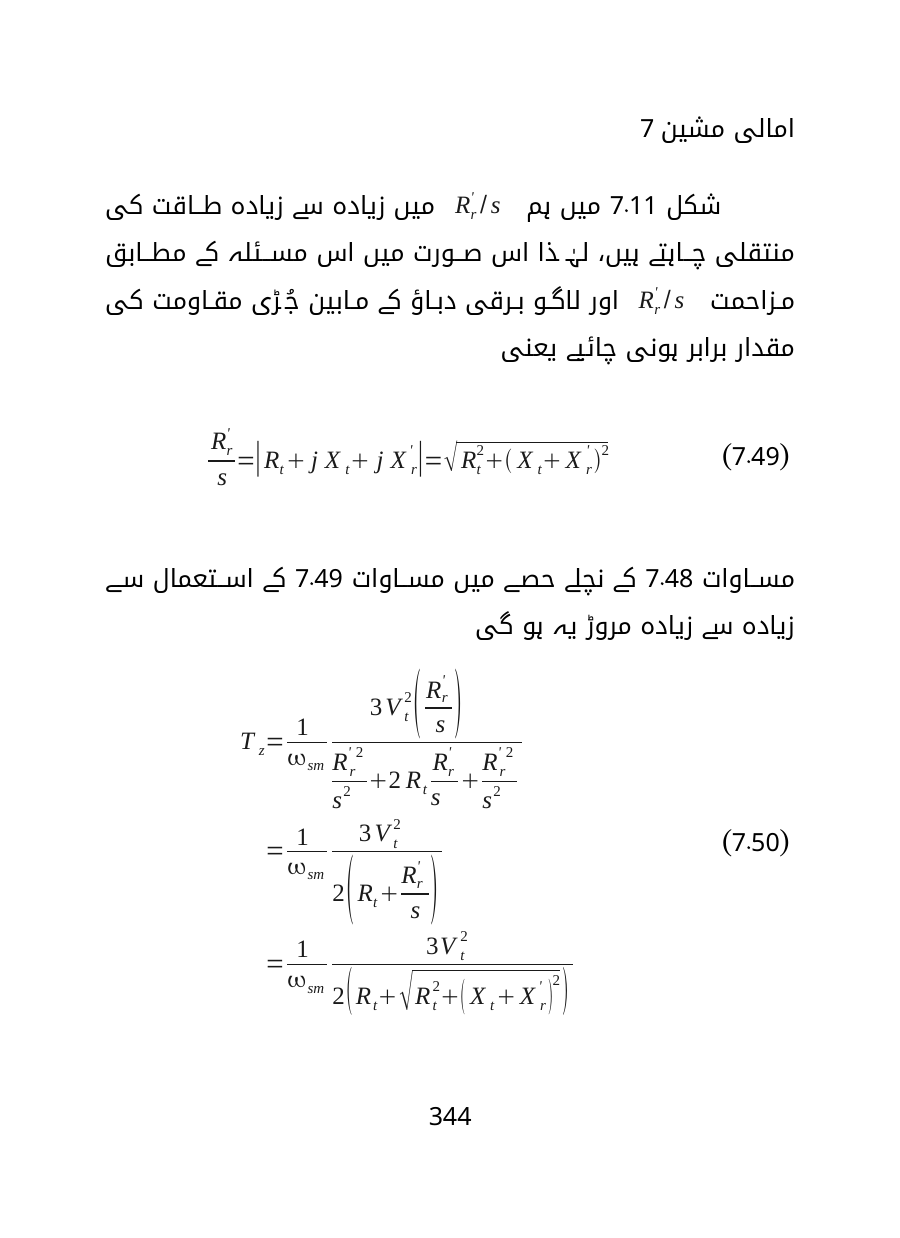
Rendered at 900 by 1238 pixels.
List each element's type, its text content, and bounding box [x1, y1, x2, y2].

text مساوات 7.48 کے نچلے حصے میں مساوات 7.49 کے استعمال سے زیادہ سے زیادہ مروڑ یہ ہو گی [105, 555, 795, 650]
table_header (7.50) [700, 663, 795, 1036]
table_header (7.49) [702, 419, 795, 509]
table_header [105, 419, 702, 509]
text شکل 7.11 میں ہم میں زیادہ سے زیادہ طاقت کی منتقلی چاہتے ہیں، لہٰذا اس صورت میں اس مسئلہ کے مطابق مزاحمت اور لاگو برقی دباؤ کے مابین جُڑی مقاومت کی مقدار برابر ہونی چائیے یعنی [105, 182, 795, 372]
table_header [105, 663, 700, 1036]
